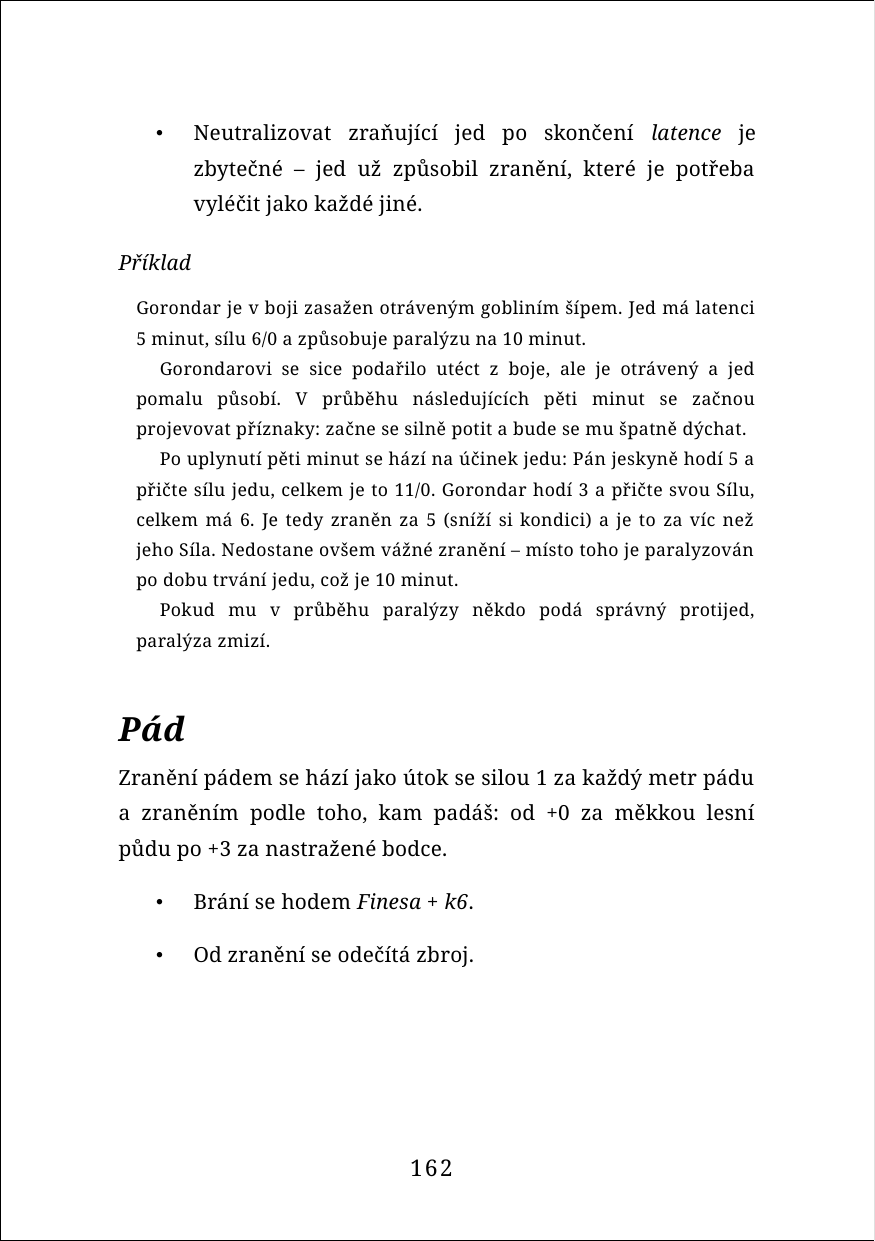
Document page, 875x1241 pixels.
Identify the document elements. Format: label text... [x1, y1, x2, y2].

text Příklad [118, 248, 756, 277]
text Zranění pádem se hází jako útok se silou 1 za každý metr pádu a zraněním podle toho, kam padáš: od +0 za měkkou lesní půdu po +3 za nastražené bodce. [118, 763, 756, 862]
text Gorondar je v boji zasažen otráveným gobliním šípem. Jed má latenci 5 minut, sílu 6/0 a způsobuje paralýzu na 10 minut. Gorondarovi se sice podařilo utéct z boje, ale je otrávený a jed pomalu působí. V průběhu následujících pěti minut se začnou projevovat příznaky: začne se silně potit a bude se mu špatně dýchat. Po uplynutí pěti minut se hází na účinek jedu: Pán jeskyně hodí 5 a přičte sílu jedu, celkem je to 11/0. Gorondar hodí 3 a přičte svou Sílu, celkem má 6. Je tedy zraněn za 5 (sníží si kondici) a je to za víc než jeho Síla. Nedostane ovšem vážné zranění – místo toho je paralyzován po dobu trvání jedu, což je 10 minut. Pokud mu v průběhu paralýzy někdo podá správný protijed, paralýza zmizí. [136, 296, 756, 652]
list Brání se hodem Finesa + k6. [156, 887, 756, 915]
subtitle Pád [118, 706, 756, 751]
list Od zranění se odečítá zbroj. [156, 940, 756, 969]
list Neutralizovat zraňující jed po skončení latence je zbytečné – jed už způsobil zranění, které je potřeba vyléčit jako každé jiné. [156, 118, 756, 218]
